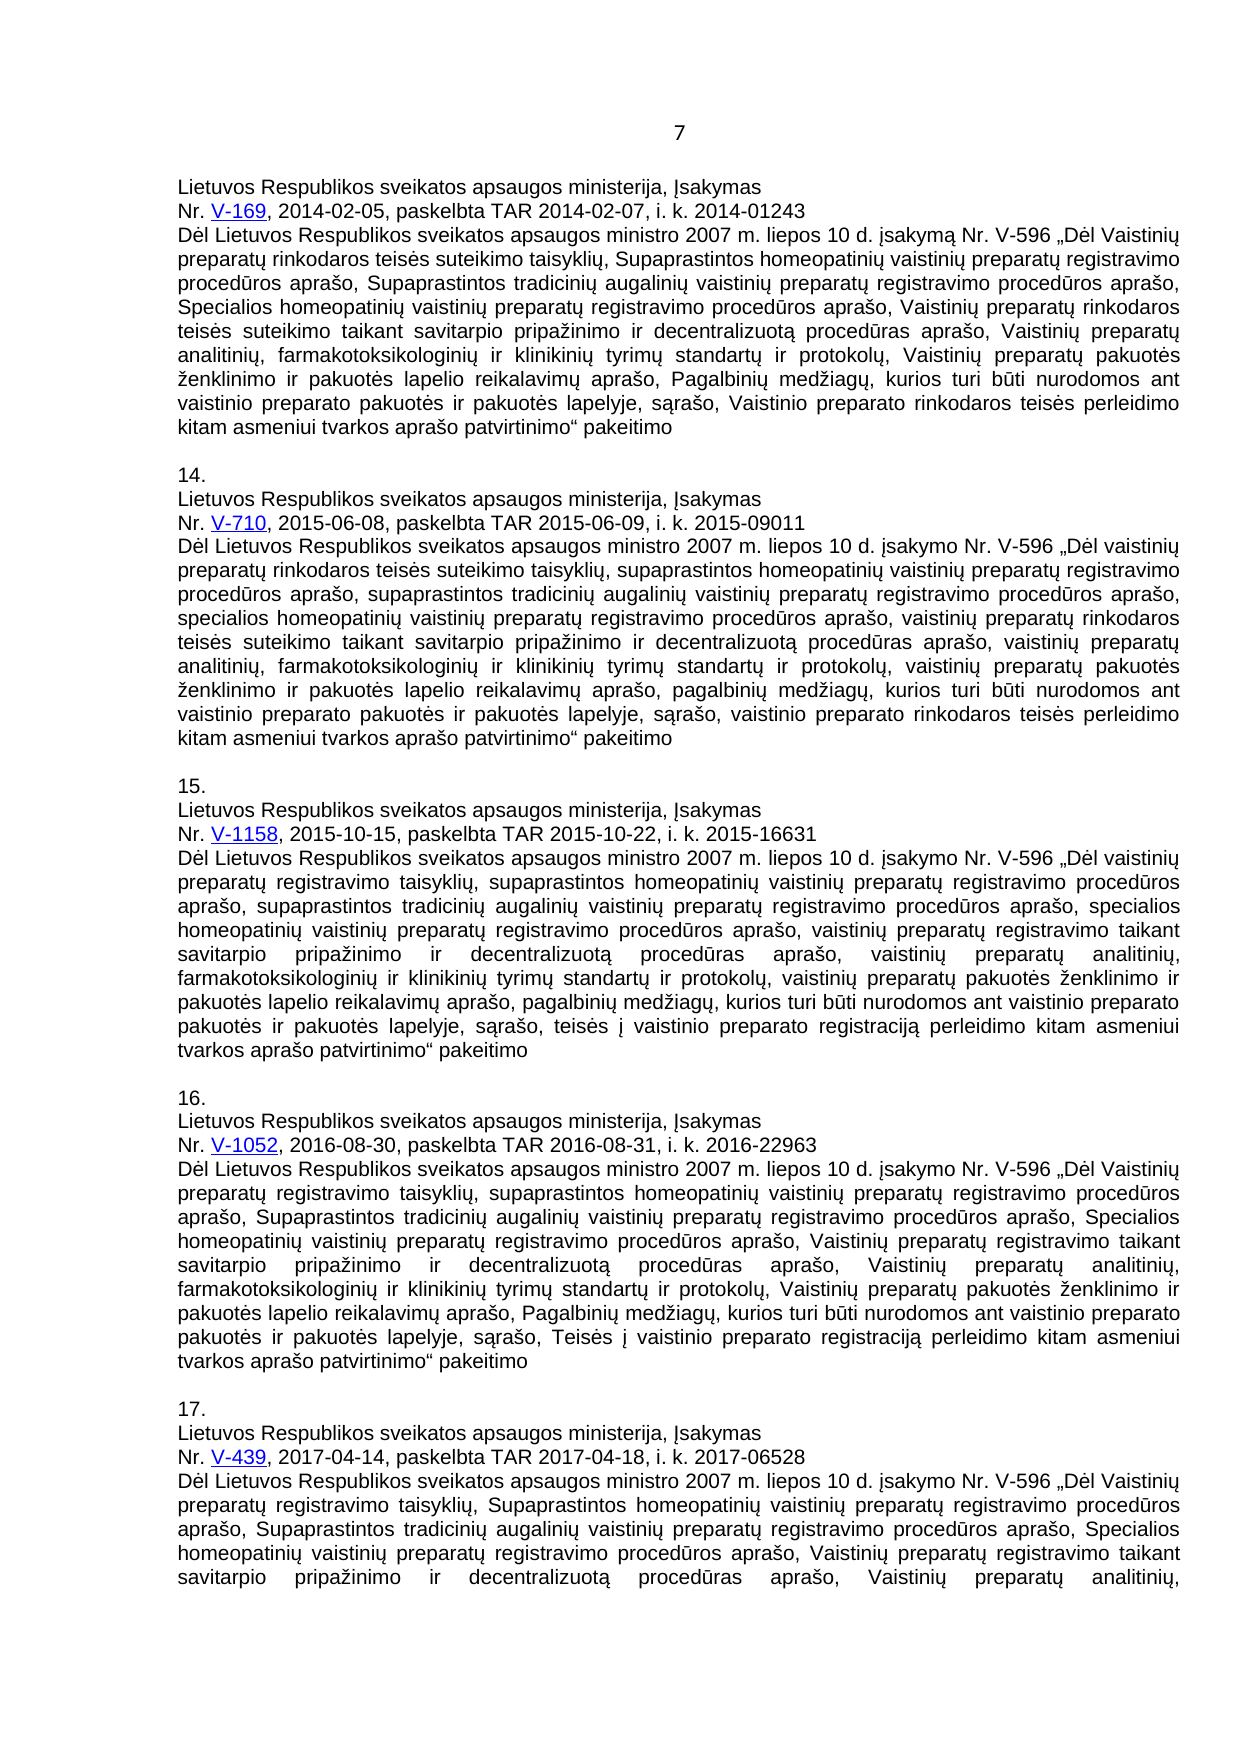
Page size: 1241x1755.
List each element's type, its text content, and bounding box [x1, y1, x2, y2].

text Nr. V-1052, 2016-08-30, paskelbta TAR 2016-08-31, i. k. 2016-22963 [177, 1133, 1181, 1157]
text 15. [177, 774, 1181, 798]
text Lietuvos Respublikos sveikatos apsaugos ministerija, Įsakymas [177, 798, 1181, 822]
text Lietuvos Respublikos sveikatos apsaugos ministerija, Įsakymas [177, 486, 1181, 510]
text Lietuvos Respublikos sveikatos apsaugos ministerija, Įsakymas [177, 1109, 1181, 1133]
text Dėl Lietuvos Respublikos sveikatos apsaugos ministro 2007 m. liepos 10 d. įsakymo Nr. V-596 „Dėl vaistinių preparatų rinkodaros teisės suteikimo taisyklių, supaprastintos homeopatinių vaistinių preparatų registravimo procedūros aprašo, supaprastintos tradicinių augalinių vaistinių preparatų registravimo procedūros aprašo, specialios homeopatinių vaistinių preparatų registravimo procedūros aprašo, vaistinių preparatų rinkodaros teisės suteikimo taikant savitarpio pripažinimo ir decentralizuotą procedūras aprašo, vaistinių preparatų analitinių, farmakotoksikologinių ir klinikinių tyrimų standartų ir protokolų, vaistinių preparatų pakuotės ženklinimo ir pakuotės lapelio reikalavimų aprašo, pagalbinių medžiagų, kurios turi būti nurodomos ant vaistinio preparato pakuotės ir pakuotės lapelyje, sąrašo, vaistinio preparato rinkodaros teisės perleidimo kitam asmeniui tvarkos aprašo patvirtinimo“ pakeitimo [177, 534, 1181, 750]
text Dėl Lietuvos Respublikos sveikatos apsaugos ministro 2007 m. liepos 10 d. įsakymo Nr. V-596 „Dėl Vaistinių preparatų registravimo taisyklių, supaprastintos homeopatinių vaistinių preparatų registravimo procedūros aprašo, Supaprastintos tradicinių augalinių vaistinių preparatų registravimo procedūros aprašo, Specialios homeopatinių vaistinių preparatų registravimo procedūros aprašo, Vaistinių preparatų registravimo taikant savitarpio pripažinimo ir decentralizuotą procedūras aprašo, Vaistinių preparatų analitinių, farmakotoksikologinių ir klinikinių tyrimų standartų ir protokolų, Vaistinių preparatų pakuotės ženklinimo ir pakuotės lapelio reikalavimų aprašo, Pagalbinių medžiagų, kurios turi būti nurodomos ant vaistinio preparato pakuotės ir pakuotės lapelyje, sąrašo, Teisės į vaistinio preparato registraciją perleidimo kitam asmeniui tvarkos aprašo patvirtinimo“ pakeitimo [177, 1157, 1181, 1373]
text 17. [177, 1397, 1181, 1421]
text Nr. V-1158, 2015-10-15, paskelbta TAR 2015-10-22, i. k. 2015-16631 [177, 822, 1181, 846]
text Dėl Lietuvos Respublikos sveikatos apsaugos ministro 2007 m. liepos 10 d. įsakymą Nr. V-596 „Dėl Vaistinių preparatų rinkodaros teisės suteikimo taisyklių, Supaprastintos homeopatinių vaistinių preparatų registravimo procedūros aprašo, Supaprastintos tradicinių augalinių vaistinių preparatų registravimo procedūros aprašo, Specialios homeopatinių vaistinių preparatų registravimo procedūros aprašo, Vaistinių preparatų rinkodaros teisės suteikimo taikant savitarpio pripažinimo ir decentralizuotą procedūras aprašo, Vaistinių preparatų analitinių, farmakotoksikologinių ir klinikinių tyrimų standartų ir protokolų, Vaistinių preparatų pakuotės ženklinimo ir pakuotės lapelio reikalavimų aprašo, Pagalbinių medžiagų, kurios turi būti nurodomos ant vaistinio preparato pakuotės ir pakuotės lapelyje, sąrašo, Vaistinio preparato rinkodaros teisės perleidimo kitam asmeniui tvarkos aprašo patvirtinimo“ pakeitimo [177, 223, 1181, 438]
text Nr. V-710, 2015-06-08, paskelbta TAR 2015-06-09, i. k. 2015-09011 [177, 510, 1181, 534]
text Lietuvos Respublikos sveikatos apsaugos ministerija, Įsakymas [177, 1421, 1181, 1445]
text Nr. V-169, 2014-02-05, paskelbta TAR 2014-02-07, i. k. 2014-01243 [177, 199, 1181, 223]
text Dėl Lietuvos Respublikos sveikatos apsaugos ministro 2007 m. liepos 10 d. įsakymo Nr. V-596 „Dėl Vaistinių preparatų registravimo taisyklių, Supaprastintos homeopatinių vaistinių preparatų registravimo procedūros aprašo, Supaprastintos tradicinių augalinių vaistinių preparatų registravimo procedūros aprašo, Specialios homeopatinių vaistinių preparatų registravimo procedūros aprašo, Vaistinių preparatų registravimo taikant savitarpio pripažinimo ir decentralizuotą procedūras aprašo, Vaistinių preparatų analitinių, [177, 1469, 1181, 1588]
text 14. [177, 462, 1181, 486]
text Lietuvos Respublikos sveikatos apsaugos ministerija, Įsakymas [177, 175, 1181, 199]
text Dėl Lietuvos Respublikos sveikatos apsaugos ministro 2007 m. liepos 10 d. įsakymo Nr. V-596 „Dėl vaistinių preparatų registravimo taisyklių, supaprastintos homeopatinių vaistinių preparatų registravimo procedūros aprašo, supaprastintos tradicinių augalinių vaistinių preparatų registravimo procedūros aprašo, specialios homeopatinių vaistinių preparatų registravimo procedūros aprašo, vaistinių preparatų registravimo taikant savitarpio pripažinimo ir decentralizuotą procedūras aprašo, vaistinių preparatų analitinių, farmakotoksikologinių ir klinikinių tyrimų standartų ir protokolų, vaistinių preparatų pakuotės ženklinimo ir pakuotės lapelio reikalavimų aprašo, pagalbinių medžiagų, kurios turi būti nurodomos ant vaistinio preparato pakuotės ir pakuotės lapelyje, sąrašo, teisės į vaistinio preparato registraciją perleidimo kitam asmeniui tvarkos aprašo patvirtinimo“ pakeitimo [177, 846, 1181, 1061]
text 16. [177, 1085, 1181, 1109]
text Nr. V-439, 2017-04-14, paskelbta TAR 2017-04-18, i. k. 2017-06528 [177, 1445, 1181, 1469]
